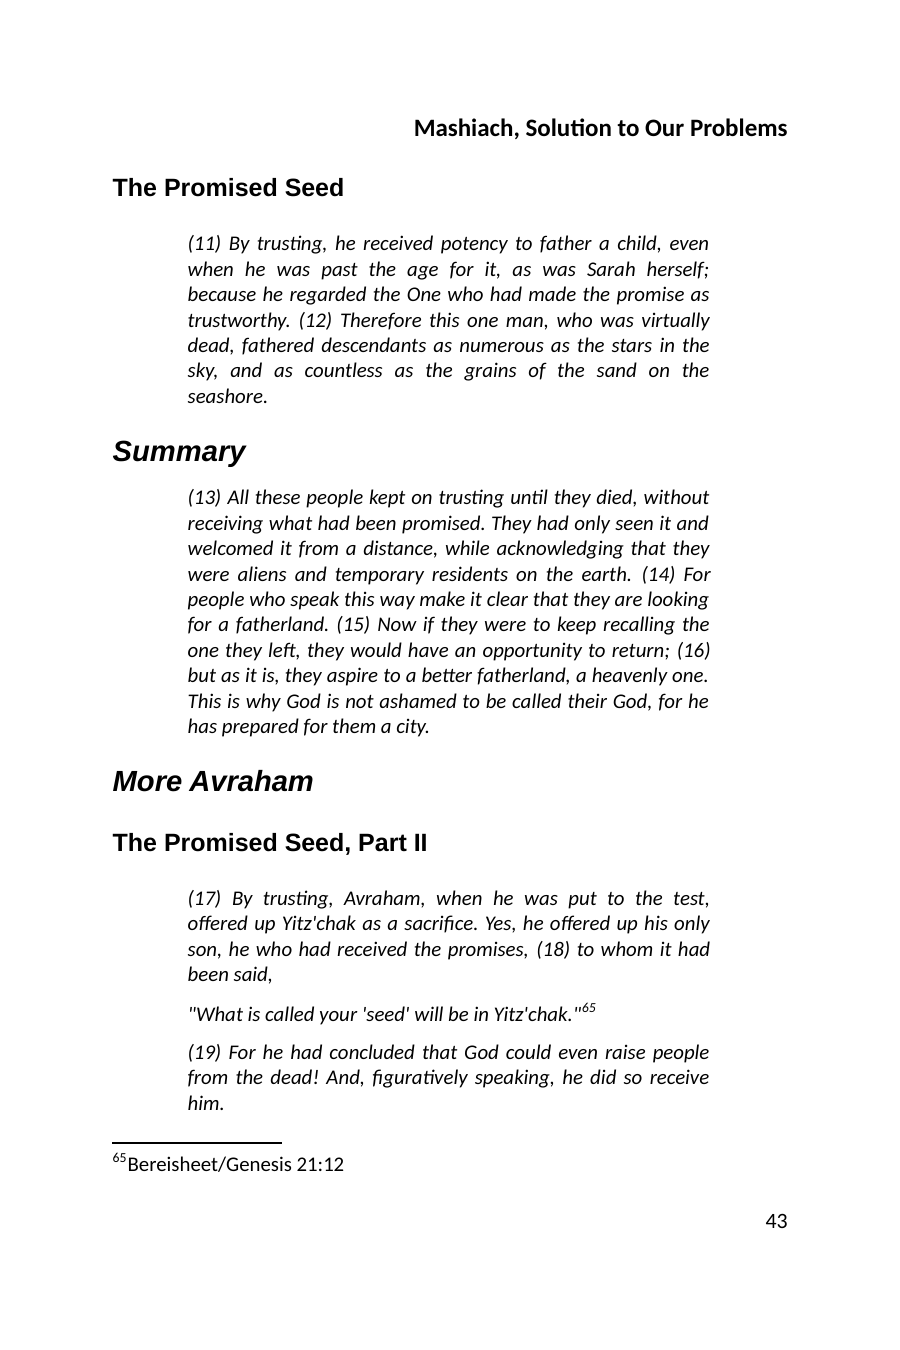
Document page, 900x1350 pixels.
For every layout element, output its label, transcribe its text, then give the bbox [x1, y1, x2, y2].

text Bereisheet/Genesis 21:12 [112, 1149, 787, 1177]
text "What is called your 'seed' will be in Yitz'chak." [187, 999, 712, 1027]
subtitle The Promised Seed, Part II [112, 828, 787, 856]
subtitle More Avraham [112, 764, 787, 798]
subtitle Summary [112, 434, 787, 467]
subtitle The Promised Seed [112, 173, 787, 202]
text (19) For he had concluded that God could even raise people from the dead! And, figuratively speaking, he did so receive him. [187, 1039, 712, 1115]
text (11) By trusting, he received potency to father a child, even when he was past the age for it, as was Sarah herself; because he regarded the One who had made the promise as trustworthy. (12) Therefore this one man, who was virtually dead, fathered descendants as numerous as the stars in the sky, and as countless as the grains of the sand on the seashore. [187, 231, 712, 408]
text (13) All these people kept on trusting until they died, without receiving what had been promised. They had only seen it and welcomed it from a distance, while acknowledging that they were aliens and temporary residents on the earth. (14) For people who speak this way make it clear that they are looking for a fatherland. (15) Now if they were to keep recalling the one they left, they would have an opportunity to return; (16) but as it is, they aspire to a better fatherland, a heavenly one. This is why God is not ashamed to be called their God, for he has prepared for them a city. [187, 484, 712, 739]
text (17) By trusting, Avraham, when he was put to the test, offered up Yitz'chak as a sacrifice. Yes, he offered up his only son, he who had received the promises, (18) to whom it had been said, [187, 885, 712, 987]
